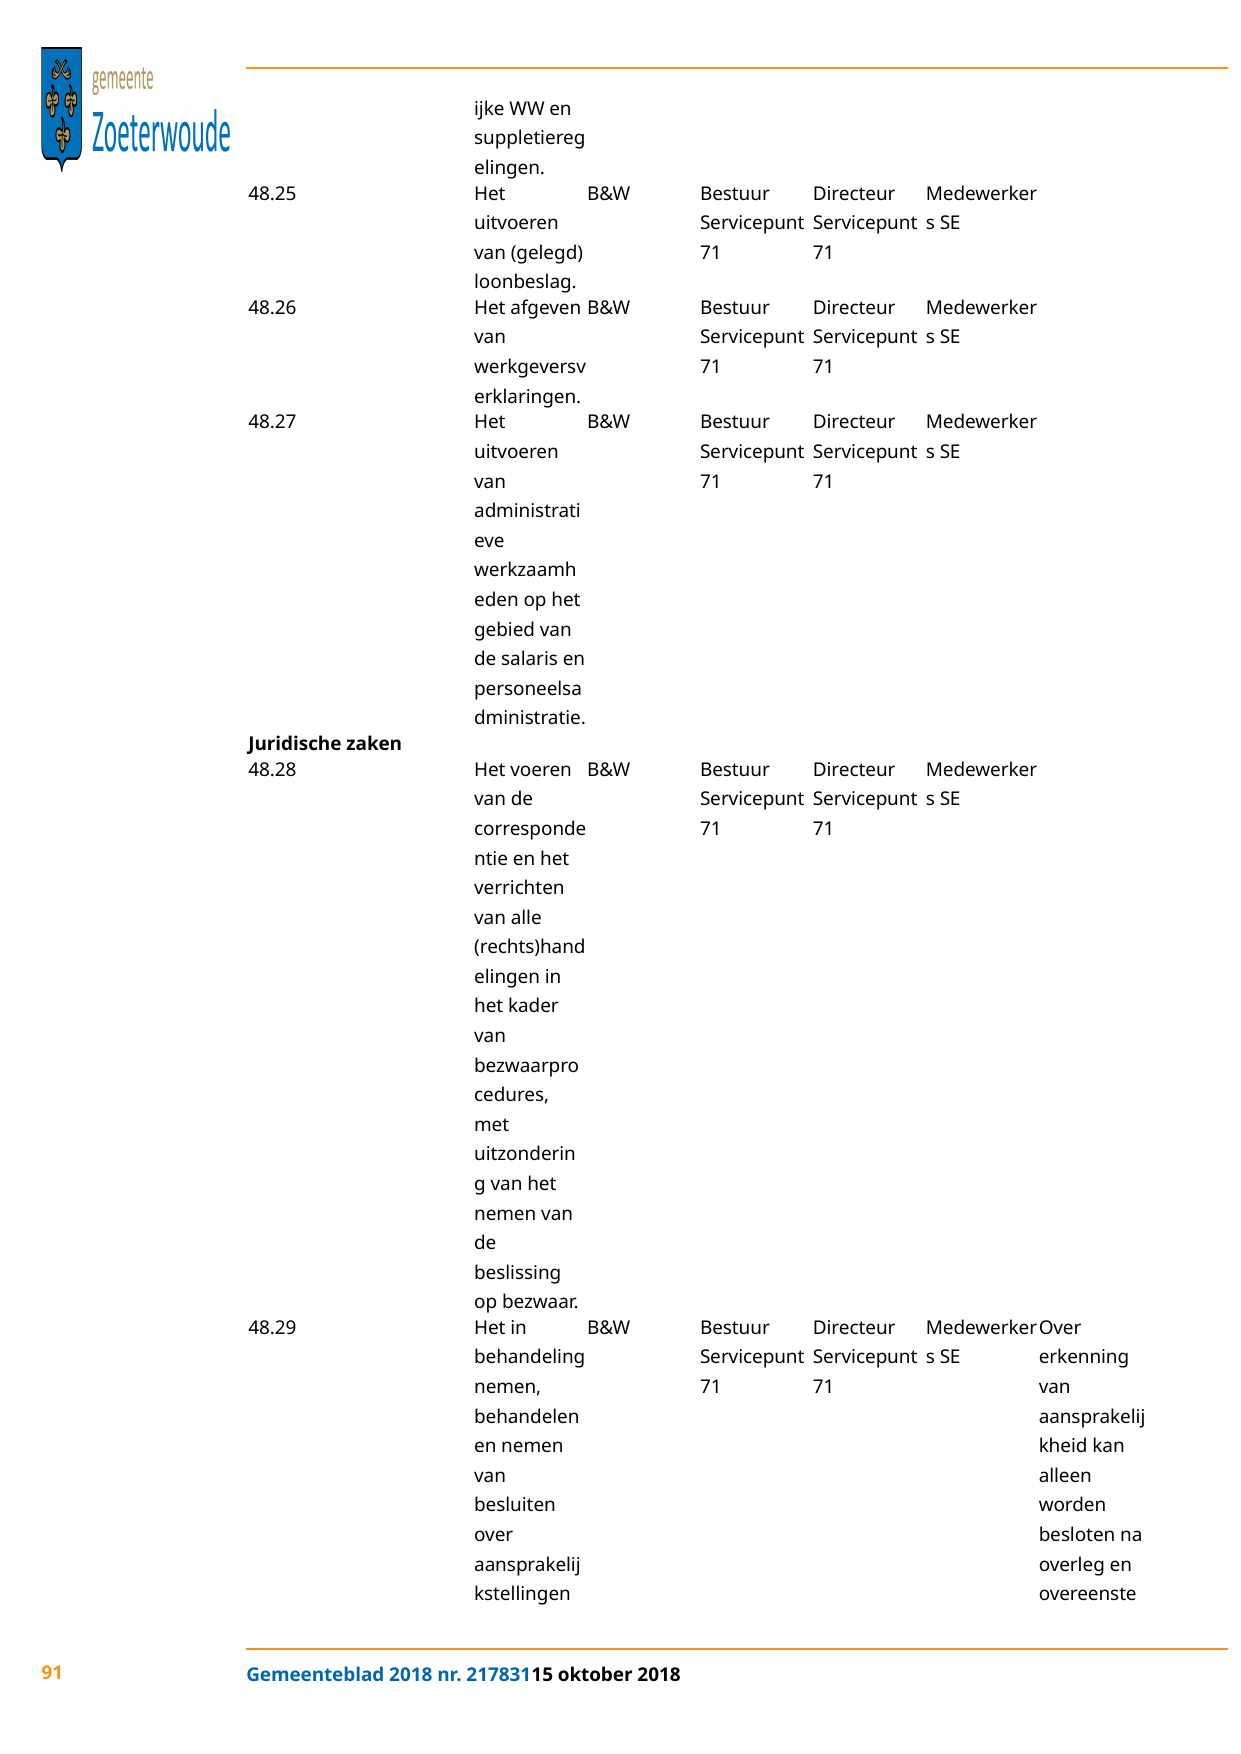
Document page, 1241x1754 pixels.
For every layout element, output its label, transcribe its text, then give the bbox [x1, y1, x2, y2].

table_cell Directeur Servicepunt71 [813, 1314, 926, 1606]
table_cell Medewerkers SE [926, 180, 1038, 294]
table_cell 48.25 [248, 180, 361, 294]
table_cell [361, 1314, 474, 1606]
table_cell [1039, 409, 1152, 730]
table_cell 48.28 [248, 756, 361, 1314]
table_cell Het in behandeling nemen, behandelen en nemen van besluiten over aansprakelijkstellingen [474, 1314, 587, 1606]
table_cell 48.27 [248, 409, 361, 730]
table_cell Directeur Servicepunt71 [813, 409, 926, 730]
table_cell Het afgeven van werkgeversverklaringen. [474, 294, 587, 409]
table_cell Medewerkers SE [926, 294, 1038, 409]
table_cell Bestuur Servicepunt71 [700, 294, 813, 409]
table_cell Het voeren van de correspondentie en het verrichten van alle (rechts)handelingen in het kader van bezwaarprocedures, met uitzondering van het nemen van de beslissing op bezwaar. [474, 756, 587, 1314]
table_cell Bestuur Servicepunt71 [700, 1314, 813, 1606]
table_cell [587, 95, 700, 180]
table_cell Juridische zaken [248, 730, 1152, 756]
table_cell Bestuur Servicepunt71 [700, 409, 813, 730]
table_cell B&W [587, 756, 700, 1314]
table_cell [926, 95, 1038, 180]
table_cell Directeur Servicepunt71 [813, 294, 926, 409]
table_cell 48.29 [248, 1314, 361, 1606]
table_cell [1039, 95, 1152, 180]
table_cell Directeur Servicepunt71 [813, 180, 926, 294]
table_cell [1039, 294, 1152, 409]
picture [41, 47, 231, 172]
table_cell [361, 294, 474, 409]
table_cell B&W [587, 409, 700, 730]
table_cell [1039, 180, 1152, 294]
table_cell 48.26 [248, 294, 361, 409]
table_cell [248, 95, 361, 180]
table_cell Het uitvoeren van (gelegd) loonbeslag. [474, 180, 587, 294]
table_cell Medewerkers SE [926, 756, 1038, 1314]
table_cell B&W [587, 1314, 700, 1606]
table_cell Bestuur Servicepunt71 [700, 756, 813, 1314]
table_cell ijke WW en suppletieregelingen. [474, 95, 587, 180]
table_cell Medewerkers SE [926, 409, 1038, 730]
table_cell Het uitvoeren van administratieve werkzaamheden op het gebied van de salaris en personeelsadministratie. [474, 409, 587, 730]
table_cell [361, 180, 474, 294]
table_cell B&W [587, 294, 700, 409]
table_cell [361, 95, 474, 180]
table_cell Directeur Servicepunt71 [813, 756, 926, 1314]
table_cell B&W [587, 180, 700, 294]
table_cell [700, 95, 813, 180]
table_cell [361, 409, 474, 730]
table_cell [813, 95, 926, 180]
table_cell Over erkenning van aansprakelijkheid kan alleen worden besloten na overleg en overeenste [1039, 1314, 1152, 1606]
table_cell Bestuur Servicepunt71 [700, 180, 813, 294]
table_cell [361, 756, 474, 1314]
table_cell Medewerkers SE [926, 1314, 1038, 1606]
table_cell [1039, 756, 1152, 1314]
